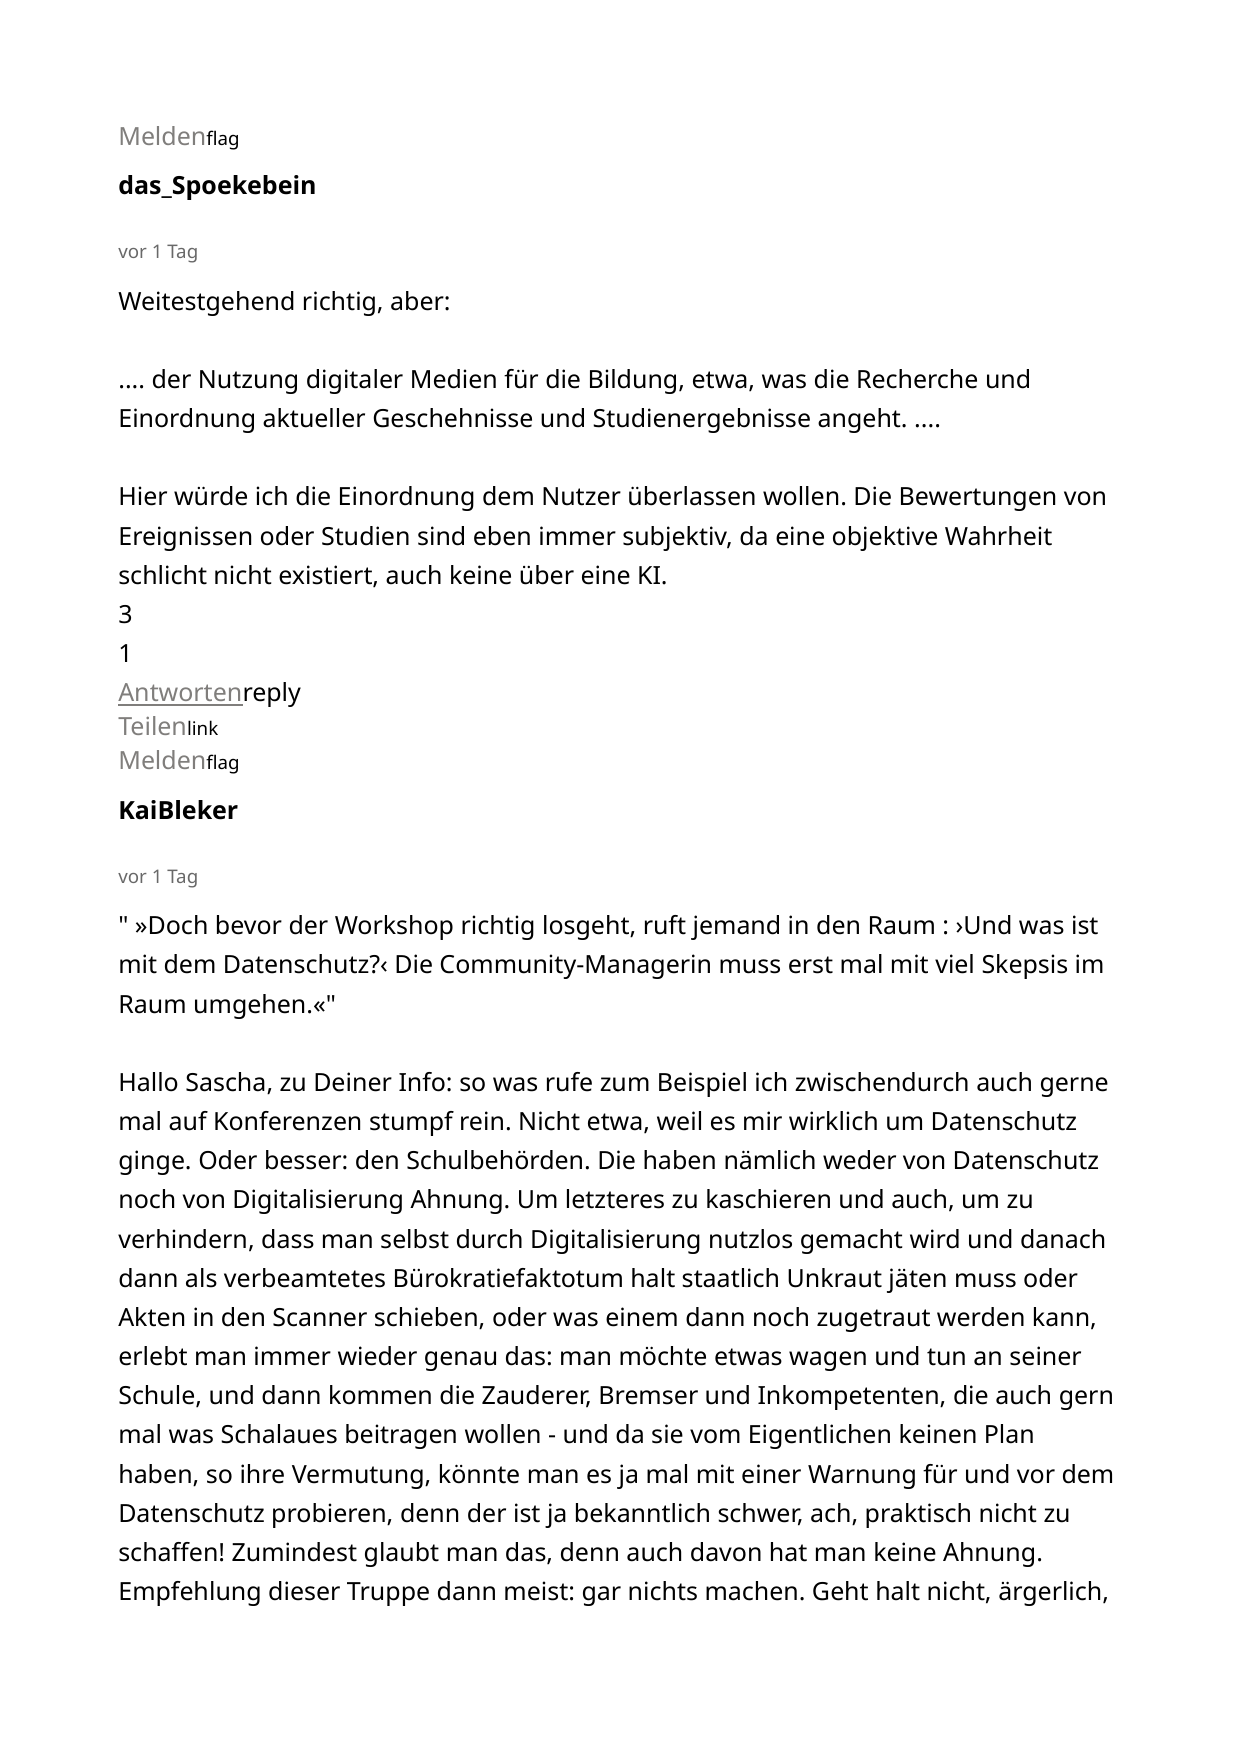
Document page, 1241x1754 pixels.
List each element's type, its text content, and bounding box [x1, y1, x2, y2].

text Meldenflag [118, 118, 1122, 152]
text KaiBleker [118, 793, 1114, 827]
text vor 1 Tag [118, 863, 1117, 888]
text Weitestgehend richtig, aber: .... der Nutzung digitaler Medien für die Bildung, etwa, was die Recherche und Einordnung aktueller Geschehnisse und Studienergebnisse angeht. .... Hier würde ich die Einordnung dem Nutzer überlassen wollen. Die Bewertungen von Ereignissen oder Studien sind eben immer subjektiv, da eine objektive Wahrheit schlicht nicht existiert, auch keine über eine KI. [118, 283, 1122, 591]
text Teilenlink [118, 709, 1122, 743]
text das_Spoekebein [118, 168, 1114, 202]
text 1 [118, 636, 1122, 670]
text Meldenflag [118, 743, 1122, 777]
text Antwortenreply [118, 675, 1122, 709]
text 3 [118, 596, 1122, 631]
text vor 1 Tag [118, 238, 1117, 264]
text " »Doch bevor der Workshop richtig losgeht, ruft jemand in den Raum : ›Und was ist mit dem Datenschutz?‹ Die Community-Managerin muss erst mal mit viel Skepsis im Raum umgehen.«" Hallo Sascha, zu Deiner Info: so was rufe zum Beispiel ich zwischendurch auch gerne mal auf Konferenzen stumpf rein. Nicht etwa, weil es mir wirklich um Datenschutz ginge. Oder besser: den Schulbehörden. Die haben nämlich weder von Datenschutz noch von Digitalisierung Ahnung. Um letzteres zu kaschieren und auch, um zu verhindern, dass man selbst durch Digitalisierung nutzlos gemacht wird und danach dann als verbeamtetes Bürokratiefaktotum halt staatlich Unkraut jäten muss oder Akten in den Scanner schieben, oder was einem dann noch zugetraut werden kann, erlebt man immer wieder genau das: man möchte etwas wagen und tun an seiner Schule, und dann kommen die Zauderer, Bremser und Inkompetenten, die auch gern mal was Schalaues beitragen wollen - und da sie vom Eigentlichen keinen Plan haben, so ihre Vermutung, könnte man es ja mal mit einer Warnung für und vor dem Datenschutz probieren, denn der ist ja bekanntlich schwer, ach, praktisch nicht zu schaffen! Zumindest glaubt man das, denn auch davon hat man keine Ahnung. Empfehlung dieser Truppe dann meist: gar nichts machen. Geht halt nicht, ärgerlich, [118, 908, 1122, 1608]
